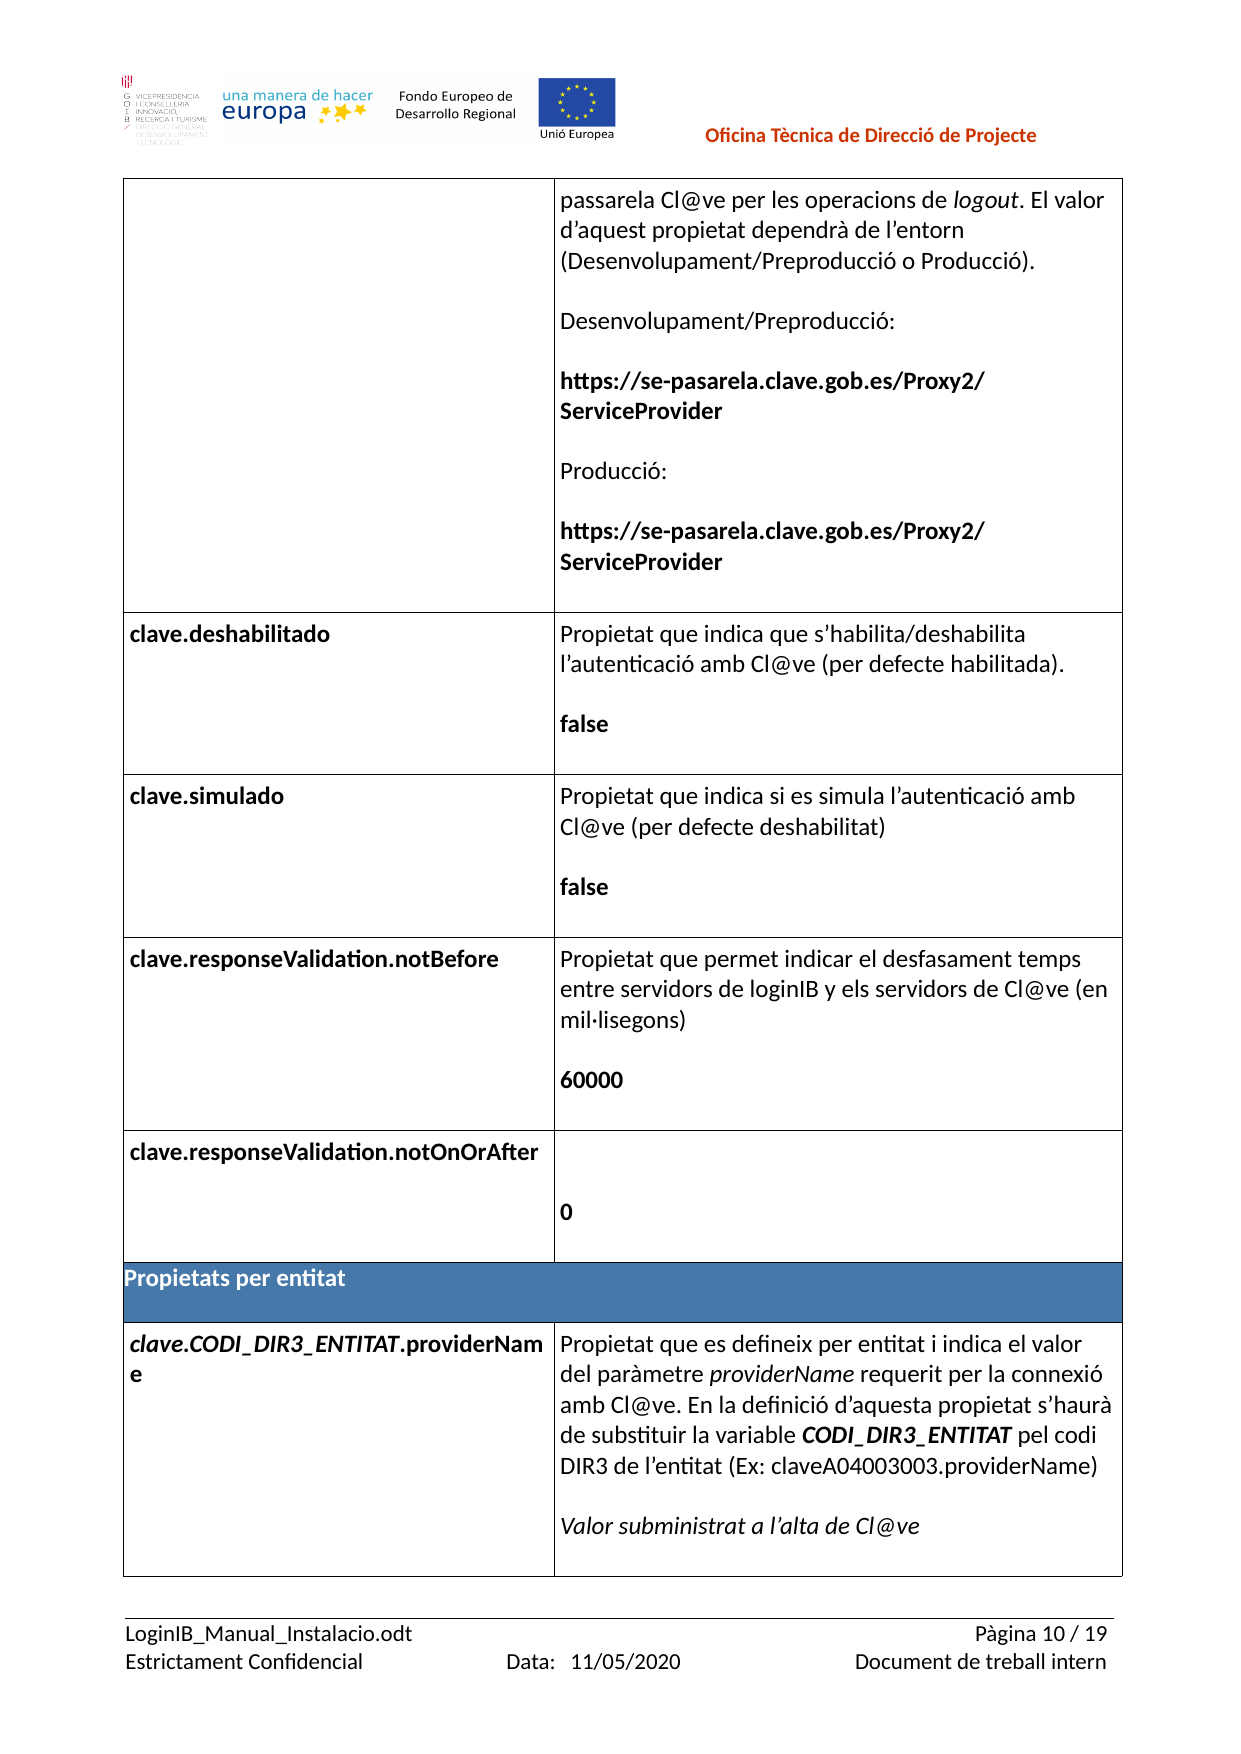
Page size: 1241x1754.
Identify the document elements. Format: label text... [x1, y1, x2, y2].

table_cell clave.responseValidation.notBefore [124, 938, 554, 1130]
table_cell clave.simulado [124, 775, 554, 937]
table_cell Propietat que permet indicar el desfasament temps entre servidors de loginIB y els servidors de Cl@ve (en mil·lisegons) 60000 [555, 938, 1122, 1130]
table_cell clave.responseValidation.notOnOrAfter [124, 1131, 554, 1262]
table_cell passarela Cl@ve per les operacions de logout. El valor d’aquest propietat dependrà de l’entorn (Desenvolupament/Preproducció o Producció). Desenvolupament/Preproducció: https://se-pasarela.clave.gob.es/Proxy2/ServiceProvider Producció: https://se-pasarela.clave.gob.es/Proxy2/ServiceProvider [555, 179, 1122, 612]
picture [219, 73, 621, 147]
table_cell 0 [555, 1131, 1122, 1262]
table_cell [124, 179, 554, 612]
table_cell clave.deshabilitado [124, 613, 554, 774]
table_cell Propietat que indica que s’habilita/deshabilita l’autenticació amb Cl@ve (per defecte habilitada). false [555, 613, 1122, 774]
table_cell clave.CODI_DIR3_ENTITAT.providerName [124, 1323, 554, 1576]
table_cell Propietats per entitat [124, 1263, 1122, 1322]
picture [118, 73, 213, 147]
table_cell Propietat que indica si es simula l’autenticació amb Cl@ve (per defecte deshabilitat) false [555, 775, 1122, 937]
table_cell Propietat que es defineix per entitat i indica el valor del paràmetre providerName requerit per la connexió amb Cl@ve. En la definició d’aquesta propietat s’haurà de substituir la variable CODI_DIR3_ENTITAT pel codi DIR3 de l’entitat (Ex: claveA04003003.providerName) Valor subministrat a l’alta de Cl@ve [555, 1323, 1122, 1576]
